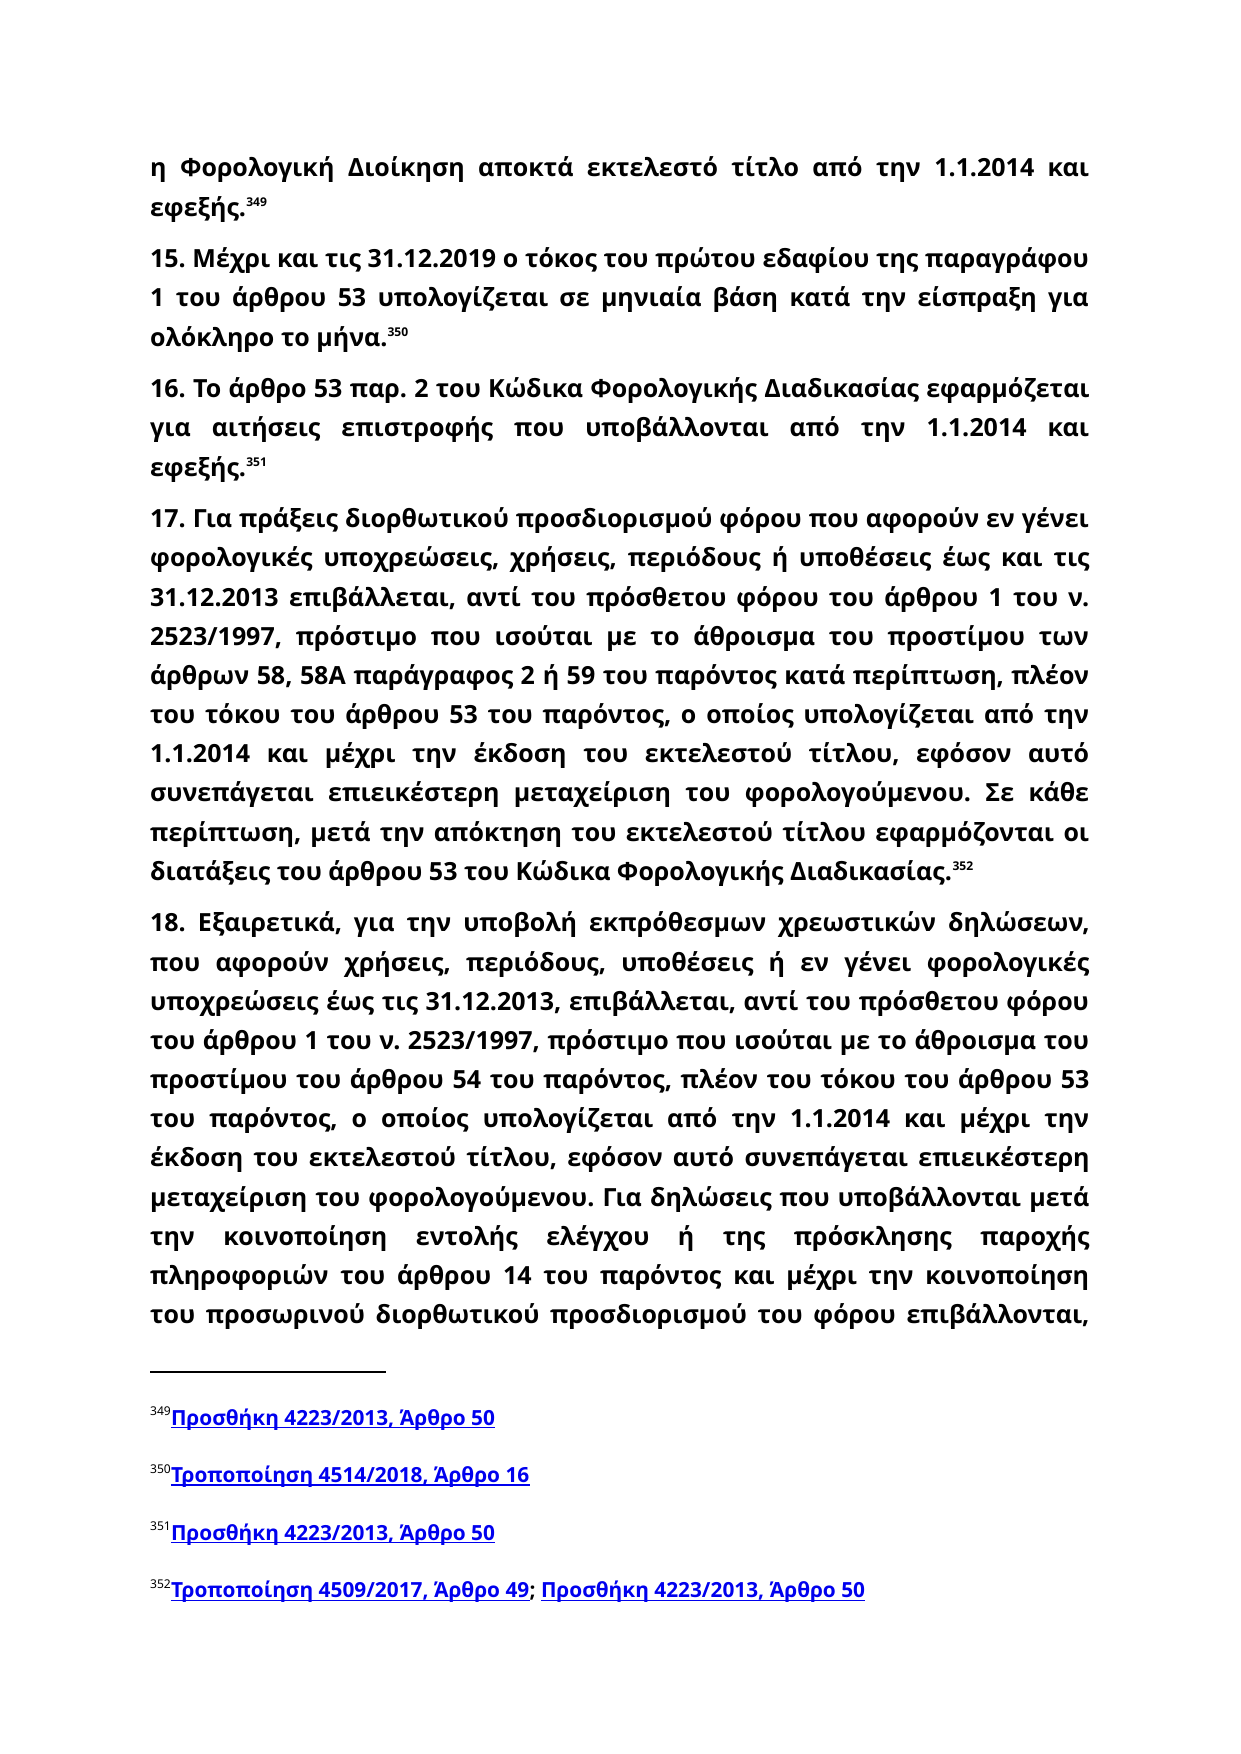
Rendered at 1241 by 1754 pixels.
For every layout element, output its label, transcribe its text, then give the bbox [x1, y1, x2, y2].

text Προσθήκη 4223/2013, Άρθρο 50 [150, 1518, 1090, 1546]
text 15. Μέχρι και τις 31.12.2019 ο τόκος του πρώτου εδαφίου της παραγράφου 1 του άρθρου 53 υπολογίζεται σε μηνιαία βάση κατά την είσπραξη για ολόκληρο το μήνα. [150, 241, 1090, 353]
text Προσθήκη 4223/2013, Άρθρο 50 [150, 1403, 1090, 1431]
text 16. Το άρθρο 53 παρ. 2 του Κώδικα Φορολογικής Διαδικασίας εφαρμόζεται για αιτήσεις επιστροφής που υποβάλλονται από την 1.1.2014 και εφεξής. [150, 371, 1090, 483]
text Τροποποίηση 4514/2018, Άρθρο 16 [150, 1460, 1090, 1489]
text Τροποποίηση 4509/2017, Άρθρο 49; Προσθήκη 4223/2013, Άρθρο 50 [150, 1576, 1090, 1604]
text 17. Για πράξεις διορθωτικού προσδιορισμού φόρου που αφορούν εν γένει φορολογικές υποχρεώσεις, χρήσεις, περιόδους ή υποθέσεις έως και τις 31.12.2013 επιβάλλεται, αντί του πρόσθετου φόρου του άρθρου 1 του ν. 2523/1997, πρόστιμο που ισούται με το άθροισμα του προστίμου των άρθρων 58, 58Α παράγραφος 2 ή 59 του παρόντος κατά περίπτωση, πλέον του τόκου του άρθρου 53 του παρόντος, ο οποίος υπολογίζεται από την 1.1.2014 και μέχρι την έκδοση του εκτελεστού τίτλου, εφόσον αυτό συνεπάγεται επιεικέστερη μεταχείριση του φορολογούμενου. Σε κάθε περίπτωση, μετά την απόκτηση του εκτελεστού τίτλου εφαρμόζονται οι διατάξεις του άρθρου 53 του Κώδικα Φορολογικής Διαδικασίας. [150, 501, 1090, 887]
text 18. Εξαιρετικά, για την υποβολή εκπρόθεσμων χρεωστικών δηλώσεων, που αφορούν χρήσεις, περιόδους, υποθέσεις ή εν γένει φορολογικές υποχρεώσεις έως τις 31.12.2013, επιβάλλεται, αντί του πρόσθετου φόρου του άρθρου 1 του ν. 2523/1997, πρόστιμο που ισούται με το άθροισμα του προστίμου του άρθρου 54 του παρόντος, πλέον του τόκου του άρθρου 53 του παρόντος, ο οποίος υπολογίζεται από την 1.1.2014 και μέχρι την έκδοση του εκτελεστού τίτλου, εφόσον αυτό συνεπάγεται επιεικέστερη μεταχείριση του φορολογούμενου. Για δηλώσεις που υποβάλλονται μετά την κοινοποίηση εντολής ελέγχου ή της πρόσκλησης παροχής πληροφοριών του άρθρου 14 του παρόντος και μέχρι την κοινοποίηση του προσωρινού διορθωτικού προσδιορισμού του φόρου επιβάλλονται, [150, 905, 1090, 1331]
text η Φορολογική Διοίκηση αποκτά εκτελεστό τίτλο από την 1.1.2014 και εφεξής. [150, 150, 1090, 223]
